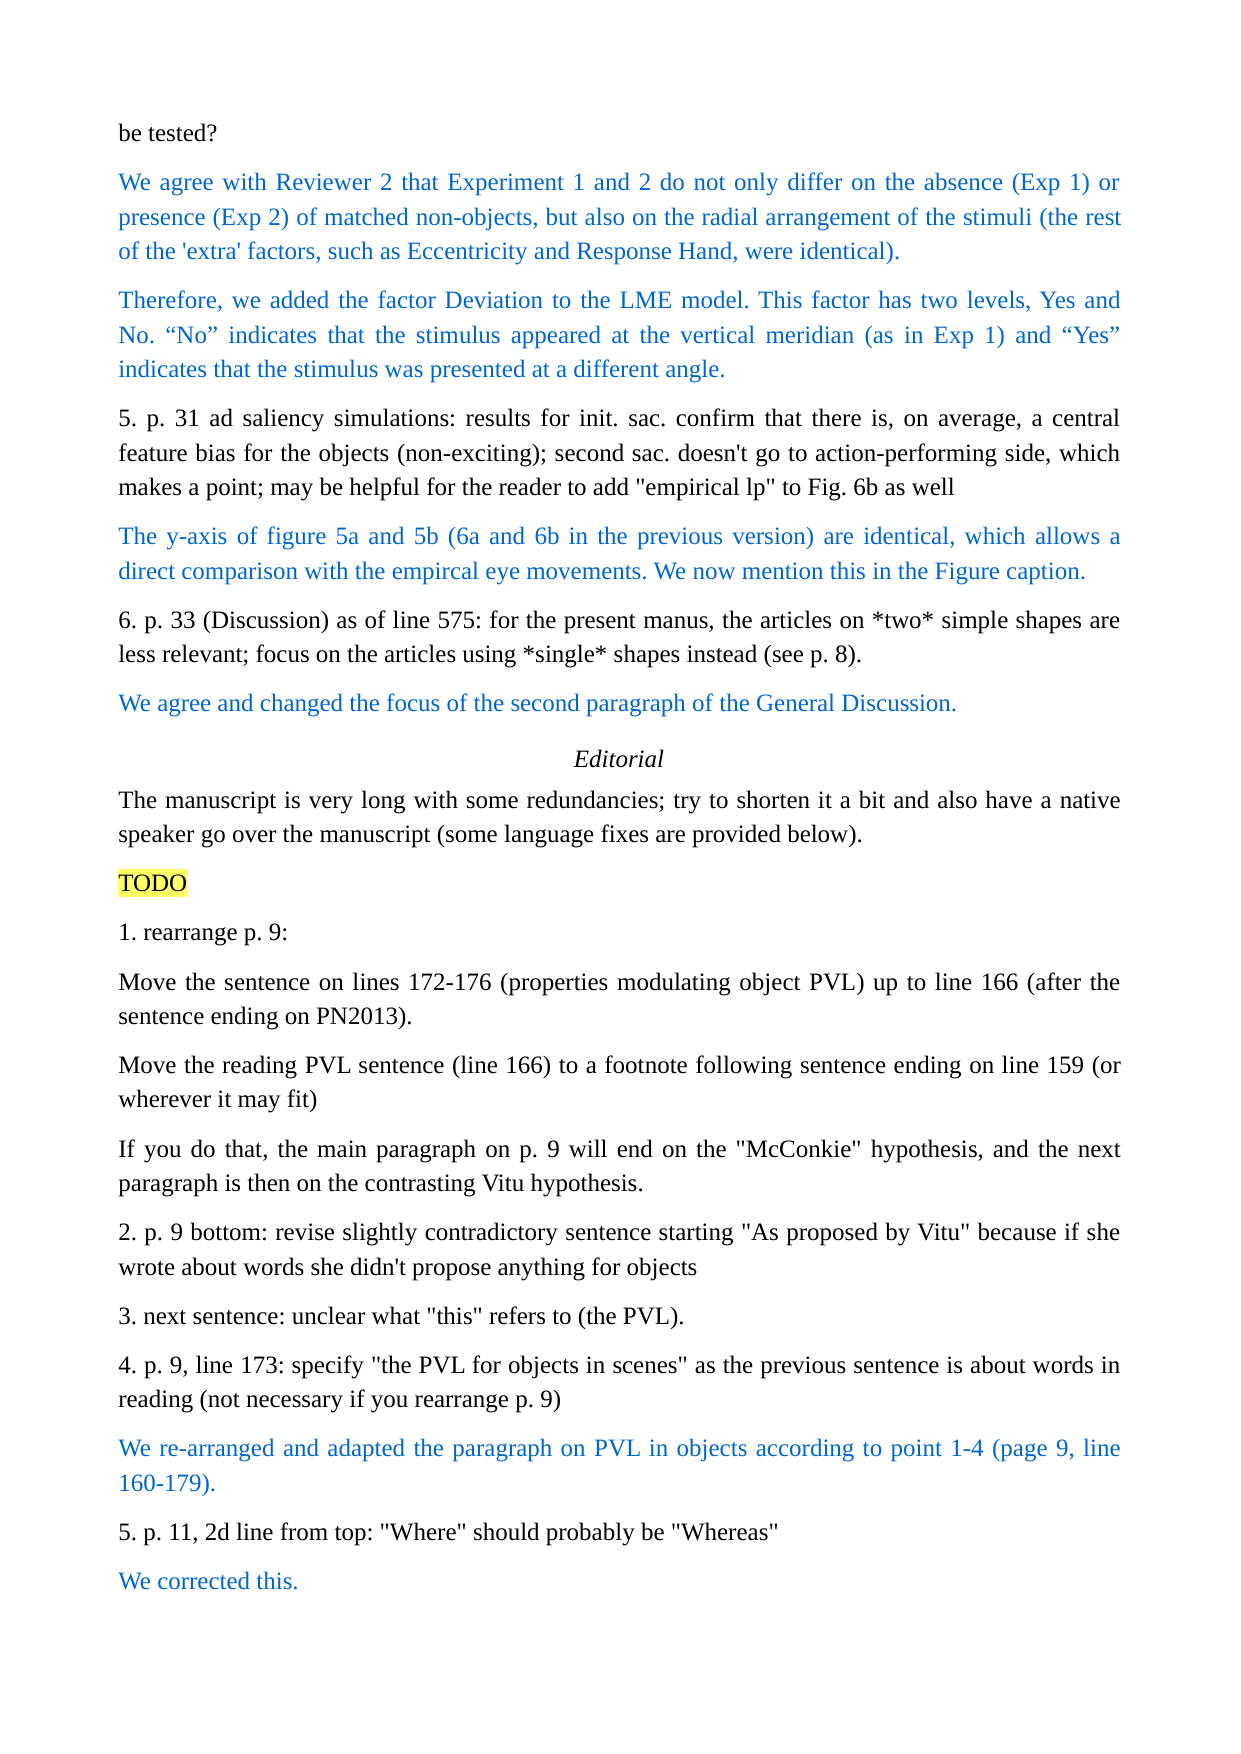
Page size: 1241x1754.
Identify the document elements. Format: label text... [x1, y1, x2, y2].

text 1. rearrange p. 9: [118, 917, 1122, 946]
text 2. p. 9 bottom: revise slightly contradictory sentence starting "As proposed by Vitu" because if she wrote about words she didn't propose anything for objects [118, 1217, 1122, 1280]
text TODO [118, 868, 1122, 897]
text We re-arranged and adapted the paragraph on PVL in objects according to point 1-4 (page 9, line 160-179). [118, 1433, 1122, 1497]
text 5. p. 31 ad saliency simulations: results for init. sac. confirm that there is, on average, a central feature bias for the objects (non-exciting); second sac. doesn't go to action-performing side, which makes a point; may be helpful for the reader to add "empirical lp" to Fig. 6b as well [118, 403, 1122, 501]
text If you do that, the main paragraph on p. 9 will end on the "McConkie" hypothesis, and the next paragraph is then on the contrasting Vitu hypothesis. [118, 1134, 1122, 1197]
text We corrected this. [118, 1566, 1122, 1595]
text Move the sentence on lines 172-176 (properties modulating object PVL) up to line 166 (after the sentence ending on PN2013). [118, 967, 1122, 1030]
text 5. p. 11, 2d line from top: "Where" should probably be "Whereas" [118, 1517, 1122, 1546]
text 6. p. 33 (Discussion) as of line 575: for the present manus, the articles on *two* simple shapes are less relevant; focus on the articles using *single* shapes instead (see p. 8). [118, 605, 1122, 668]
text We agree with Reviewer 2 that Experiment 1 and 2 do not only differ on the absence (Exp 1) or presence (Exp 2) of matched non-objects, but also on the radial arrangement of the stimuli (the rest of the 'extra' factors, such as Eccentricity and Response Hand, were identical). [118, 167, 1122, 265]
text The manuscript is very long with some redundancies; try to shorten it a bit and also have a native speaker go over the manuscript (some language fixes are provided below). [118, 785, 1122, 848]
text We agree and changed the focus of the second paragraph of the General Discussion. [118, 688, 1122, 717]
text Move the reading PVL sentence (line 166) to a footnote following sentence ending on line 159 (or wherever it may fit) [118, 1050, 1122, 1113]
text be tested? [118, 118, 1122, 147]
text 4. p. 9, line 173: specify "the PVL for objects in scenes" as the previous sentence is about words in reading (not necessary if you rearrange p. 9) [118, 1350, 1122, 1413]
text The y-axis of figure 5a and 5b (6a and 6b in the previous version) are identical, which allows a direct comparison with the empircal eye movements. We now mention this in the Figure caption. [118, 521, 1122, 584]
text 3. next sentence: unclear what "this" refers to (the PVL). [118, 1301, 1122, 1329]
subtitle Editorial [118, 744, 1122, 772]
text Therefore, we added the factor Deviation to the LME model. This factor has two levels, Yes and No. “No” indicates that the stimulus appeared at the vertical meridian (as in Exp 1) and “Yes” indicates that the stimulus was presented at a different angle. [118, 285, 1122, 383]
